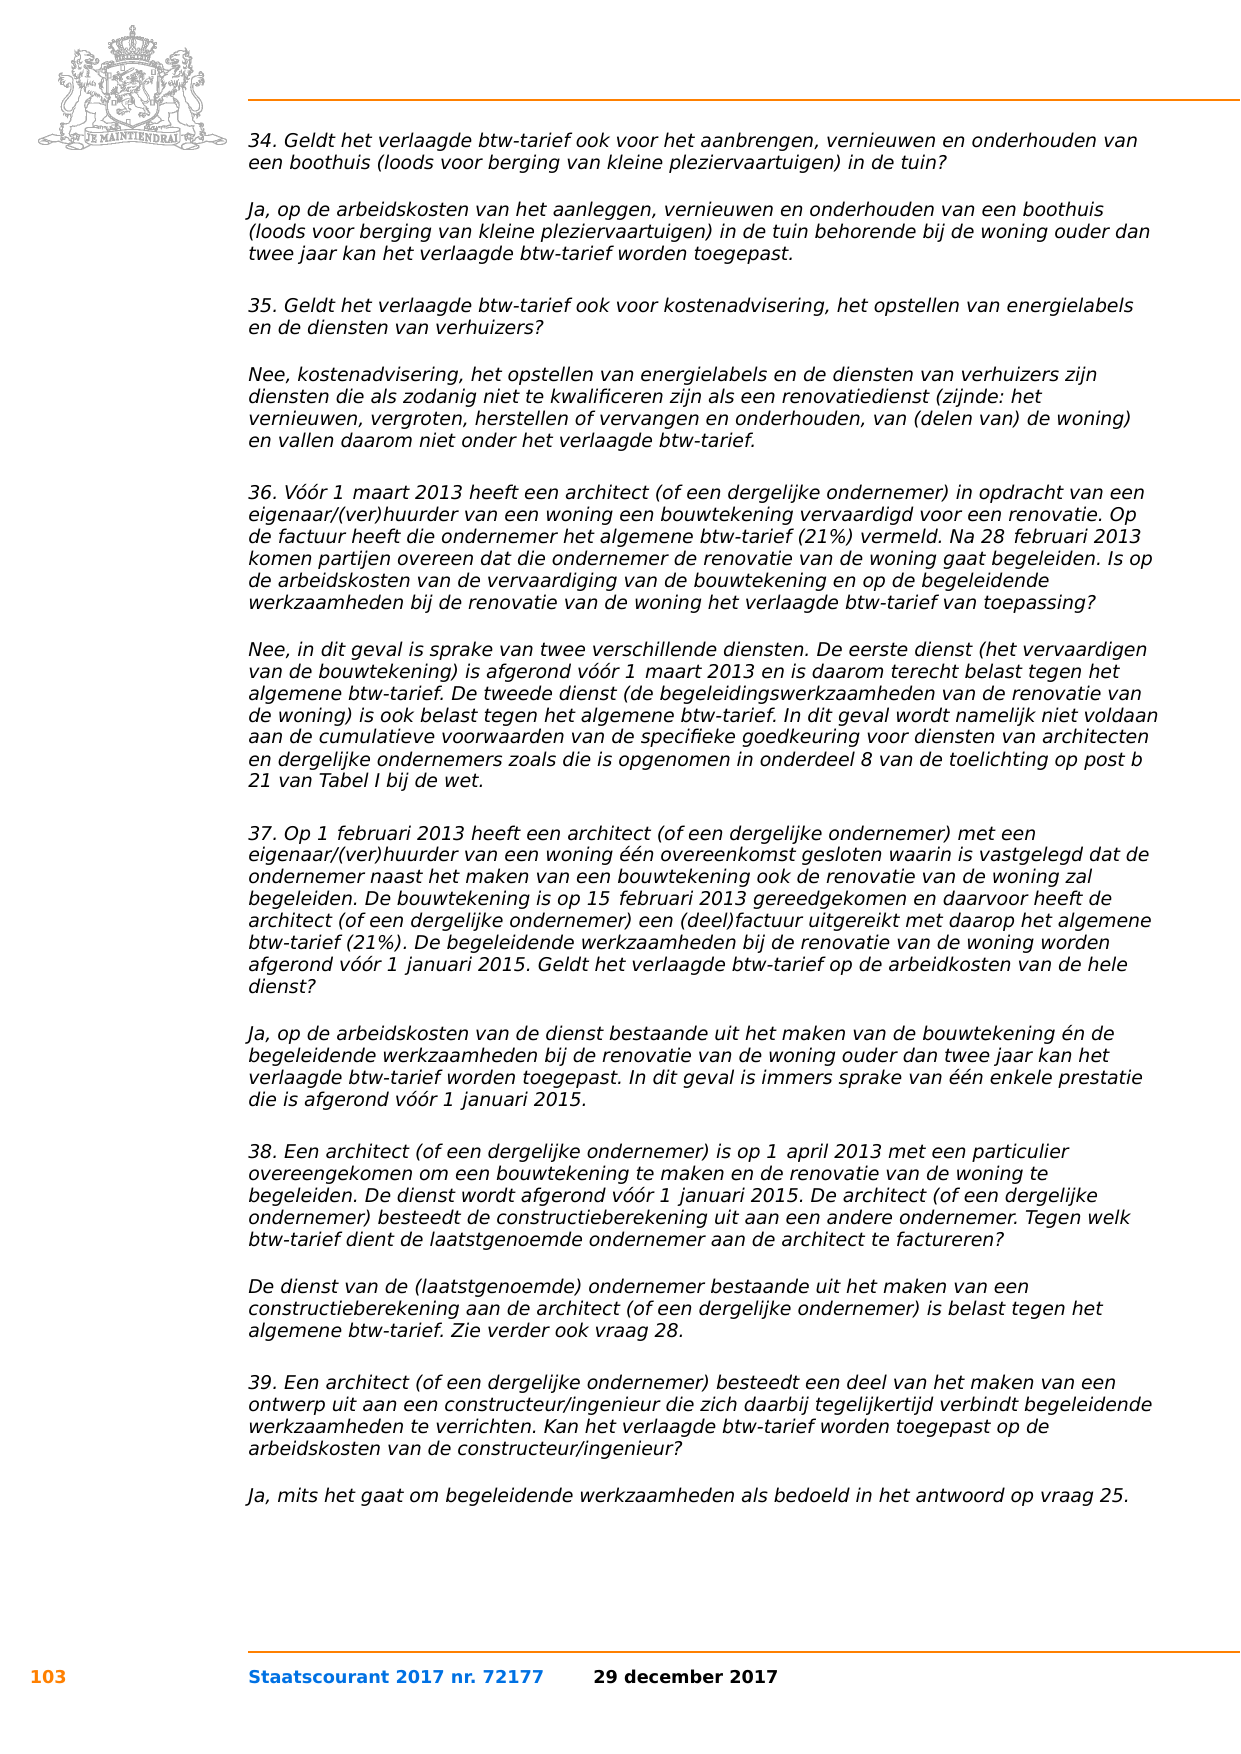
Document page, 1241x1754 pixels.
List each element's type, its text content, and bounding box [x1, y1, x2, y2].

text Ja, op de arbeidskosten van de dienst bestaande uit het maken van de bouwtekening én de begeleidende werkzaamheden bij de renovatie van de woning ouder dan twee jaar kan het verlaagde btw-tarief worden toegepast. In dit geval is immers sprake van één enkele prestatie die is afgerond vóór 1 januari 2015. [248, 1023, 1163, 1111]
subtitle 36. Vóór 1 maart 2013 heeft een architect (of een dergelijke ondernemer) in opdracht van een eigenaar/(ver)huurder van een woning een bouwtekening vervaardigd voor een renovatie. Op de factuur heeft die ondernemer het algemene btw-tarief (21%) vermeld. Na 28 februari 2013 komen partijen overeen dat die ondernemer de renovatie van de woning gaat begeleiden. Is op de arbeidskosten van de vervaardiging van de bouwtekening en op de begeleidende werkzaamheden bij de renovatie van de woning het verlaagde btw-tarief van toepassing? [248, 482, 1163, 613]
text Ja, mits het gaat om begeleidende werkzaamheden als bedoeld in het antwoord op vraag 25. [248, 1485, 1163, 1507]
subtitle 37. Op 1 februari 2013 heeft een architect (of een dergelijke ondernemer) met een eigenaar/(ver)huurder van een woning één overeenkomst gesloten waarin is vastgelegd dat de ondernemer naast het maken van een bouwtekening ook de renovatie van de woning zal begeleiden. De bouwtekening is op 15 februari 2013 gereedgekomen en daarvoor heeft de architect (of een dergelijke ondernemer) een (deel)factuur uitgereikt met daarop het algemene btw-tarief (21%). De begeleidende werkzaamheden bij de renovatie van de woning worden afgerond vóór 1 januari 2015. Geldt het verlaagde btw-tarief op de arbeidkosten van de hele dienst? [248, 822, 1163, 998]
text De dienst van de (laatstgenoemde) ondernemer bestaande uit het maken van een constructieberekening aan de architect (of een dergelijke ondernemer) is belast tegen het algemene btw-tarief. Zie verder ook vraag 28. [248, 1276, 1163, 1342]
subtitle 34. Geldt het verlaagde btw-tarief ook voor het aanbrengen, vernieuwen en onderhouden van een boothuis (loods voor berging van kleine pleziervaartuigen) in de tuin? [248, 130, 1163, 174]
subtitle 35. Geldt het verlaagde btw-tarief ook voor kostenadvisering, het opstellen van energielabels en de diensten van verhuizers? [248, 295, 1163, 339]
text Nee, kostenadvisering, het opstellen van energielabels en de diensten van verhuizers zijn diensten die als zodanig niet te kwalificeren zijn als een renovatiedienst (zijnde: het vernieuwen, vergroten, herstellen of vervangen en onderhouden, van (delen van) de woning) en vallen daarom niet onder het verlaagde btw-tarief. [248, 364, 1163, 452]
text Ja, op de arbeidskosten van het aanleggen, vernieuwen en onderhouden van een boothuis (loods voor berging van kleine pleziervaartuigen) in de tuin behorende bij de woning ouder dan twee jaar kan het verlaagde btw-tarief worden toegepast. [248, 199, 1163, 265]
subtitle 38. Een architect (of een dergelijke ondernemer) is op 1 april 2013 met een particulier overeengekomen om een bouwtekening te maken en de renovatie van de woning te begeleiden. De dienst wordt afgerond vóór 1 januari 2015. De architect (of een dergelijke ondernemer) besteedt de constructieberekening uit aan een andere ondernemer. Tegen welk btw-tarief dient de laatstgenoemde ondernemer aan de architect te factureren? [248, 1141, 1163, 1251]
picture [38, 25, 227, 150]
subtitle 39. Een architect (of een dergelijke ondernemer) besteedt een deel van het maken van een ontwerp uit aan een constructeur/ingenieur die zich daarbij tegelijkertijd verbindt begeleidende werkzaamheden te verrichten. Kan het verlaagde btw-tarief worden toegepast op de arbeidskosten van de constructeur/ingenieur? [248, 1372, 1163, 1460]
text Nee, in dit geval is sprake van twee verschillende diensten. De eerste dienst (het vervaardigen van de bouwtekening) is afgerond vóór 1 maart 2013 en is daarom terecht belast tegen het algemene btw-tarief. De tweede dienst (de begeleidingswerkzaamheden van de renovatie van de woning) is ook belast tegen het algemene btw-tarief. In dit geval wordt namelijk niet voldaan aan de cumulatieve voorwaarden van de specifieke goedkeuring voor diensten van architecten en dergelijke ondernemers zoals die is opgenomen in onderdeel 8 van de toelichting op post b 21 van Tabel I bij de wet. [248, 638, 1163, 792]
